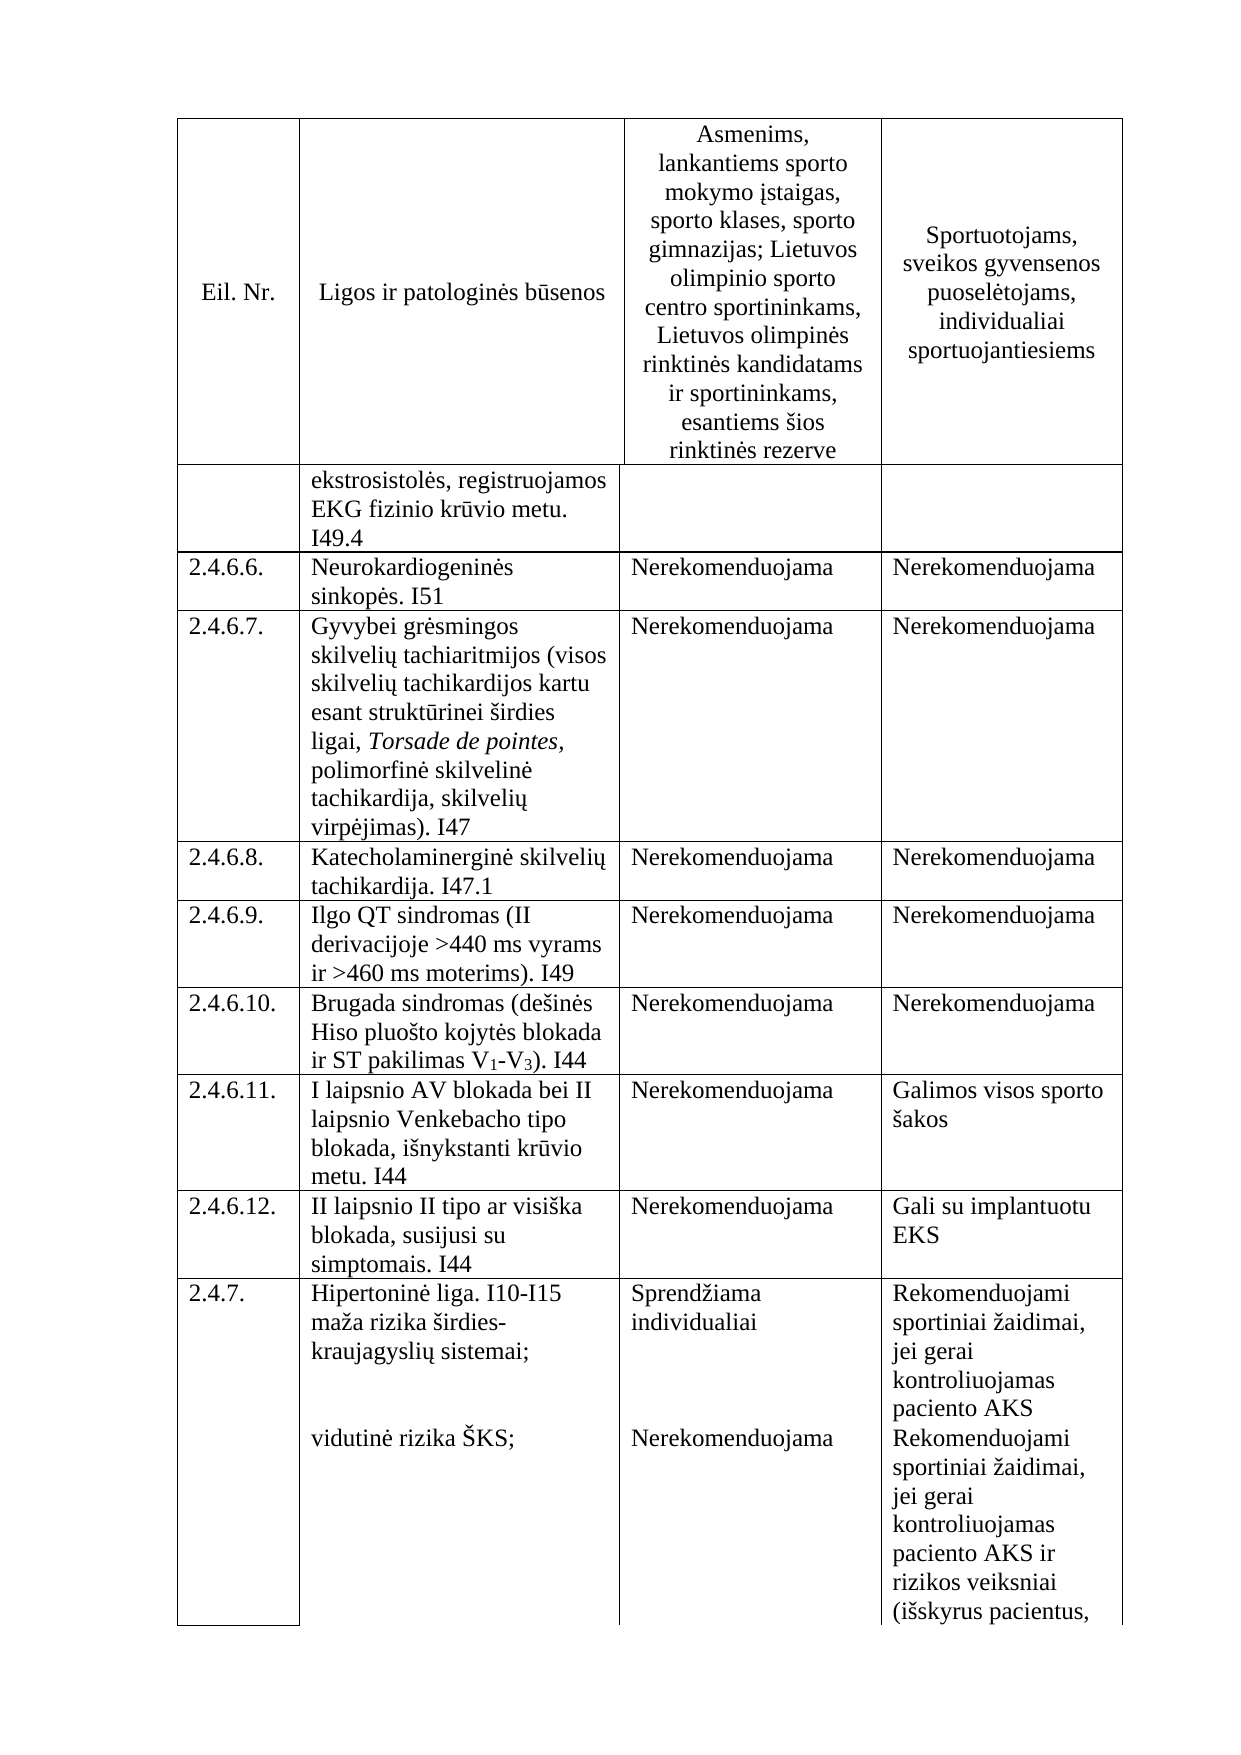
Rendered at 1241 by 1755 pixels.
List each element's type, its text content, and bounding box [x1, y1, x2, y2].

table_cell Neurokardiogeninės sinkopės. I51 [300, 553, 619, 610]
table_cell Gali su implantuotu EKS [882, 1191, 1122, 1277]
table_cell 2.4.6.11. [178, 1075, 299, 1190]
table_cell 2.4.6.12. [178, 1191, 299, 1277]
table_cell [882, 465, 1122, 551]
table_cell ekstrosistolės, registruojamos EKG fizinio krūvio metu. I49.4 [300, 465, 619, 551]
table_header Eil. Nr. [178, 119, 299, 464]
table_cell 2.4.6.7. [178, 611, 299, 841]
table_header Sportuotojams, sveikos gyvensenos puoselėtojams, individualiai sportuojantiesiems [882, 119, 1122, 464]
table_cell Nerekomenduojama [620, 611, 881, 841]
table_cell 2.4.6.6. [178, 553, 299, 610]
table_cell Nerekomenduojama [882, 842, 1122, 899]
table_cell Rekomenduojami sportiniai žaidimai, jei gerai kontroliuojamas paciento AKS ir rizikos veiksniai (išskyrus pacientus, [882, 1422, 1122, 1624]
table_cell Nerekomenduojama [620, 553, 881, 610]
table_cell 2.4.6.9. [178, 901, 299, 987]
table_cell Nerekomenduojama [620, 842, 881, 899]
table_cell 2.4.6.10. [178, 988, 299, 1074]
table_header Ligos ir patologinės būsenos [300, 119, 624, 464]
table_cell Nerekomenduojama [882, 901, 1122, 987]
table_header Asmenims, lankantiems sporto mokymo įstaigas, sporto klases, sporto gimnazijas; Lietuvos olimpinio sporto centro sportininkams, Lietuvos olimpinės rinktinės kandidatams ir sportininkams, esantiems šios rinktinės rezerve [625, 119, 881, 464]
table_cell Nerekomenduojama [620, 1075, 881, 1190]
table_cell Nerekomenduojama [620, 1422, 881, 1624]
table_cell 2.4.7. [178, 1279, 299, 1624]
table_cell vidutinė rizika ŠKS; [300, 1422, 619, 1624]
table_cell Brugada sindromas (dešinės Hiso pluošto kojytės blokada ir ST pakilimas V1-V3). I44 [300, 988, 619, 1074]
table_cell I laipsnio AV blokada bei II laipsnio Venkebacho tipo blokada, išnykstanti krūvio metu. I44 [300, 1075, 619, 1190]
table_cell Rekomenduojami sportiniai žaidimai, jei gerai kontroliuojamas paciento AKS [882, 1279, 1122, 1422]
table_cell Katecholaminerginė skilvelių tachikardija. I47.1 [300, 842, 619, 899]
table_cell II laipsnio II tipo ar visiška blokada, susijusi su simptomais. I44 [300, 1191, 619, 1277]
table_cell Nerekomenduojama [882, 553, 1122, 610]
table_cell Nerekomenduojama [882, 988, 1122, 1074]
table_cell 2.4.6.8. [178, 842, 299, 899]
table_cell Galimos visos sporto šakos [882, 1075, 1122, 1190]
table_cell [620, 465, 881, 551]
table_cell Nerekomenduojama [620, 988, 881, 1074]
table_cell Nerekomenduojama [620, 1191, 881, 1277]
table_cell Nerekomenduojama [882, 611, 1122, 841]
table_cell Gyvybei grėsmingos skilvelių tachiaritmijos (visos skilvelių tachikardijos kartu esant struktūrinei širdies ligai, Torsade de pointes, polimorfinė skilvelinė tachikardija, skilvelių virpėjimas). I47 [300, 611, 619, 841]
table_cell [178, 465, 299, 551]
table_cell Sprendžiama individualiai [620, 1279, 881, 1422]
table_cell Hipertoninė liga. I10-I15 maža rizika širdies-kraujagyslių sistemai; [300, 1279, 619, 1422]
table_cell Ilgo QT sindromas (II derivacijoje >440 ms vyrams ir >460 ms moterims). I49 [300, 901, 619, 987]
table_cell Nerekomenduojama [620, 901, 881, 987]
